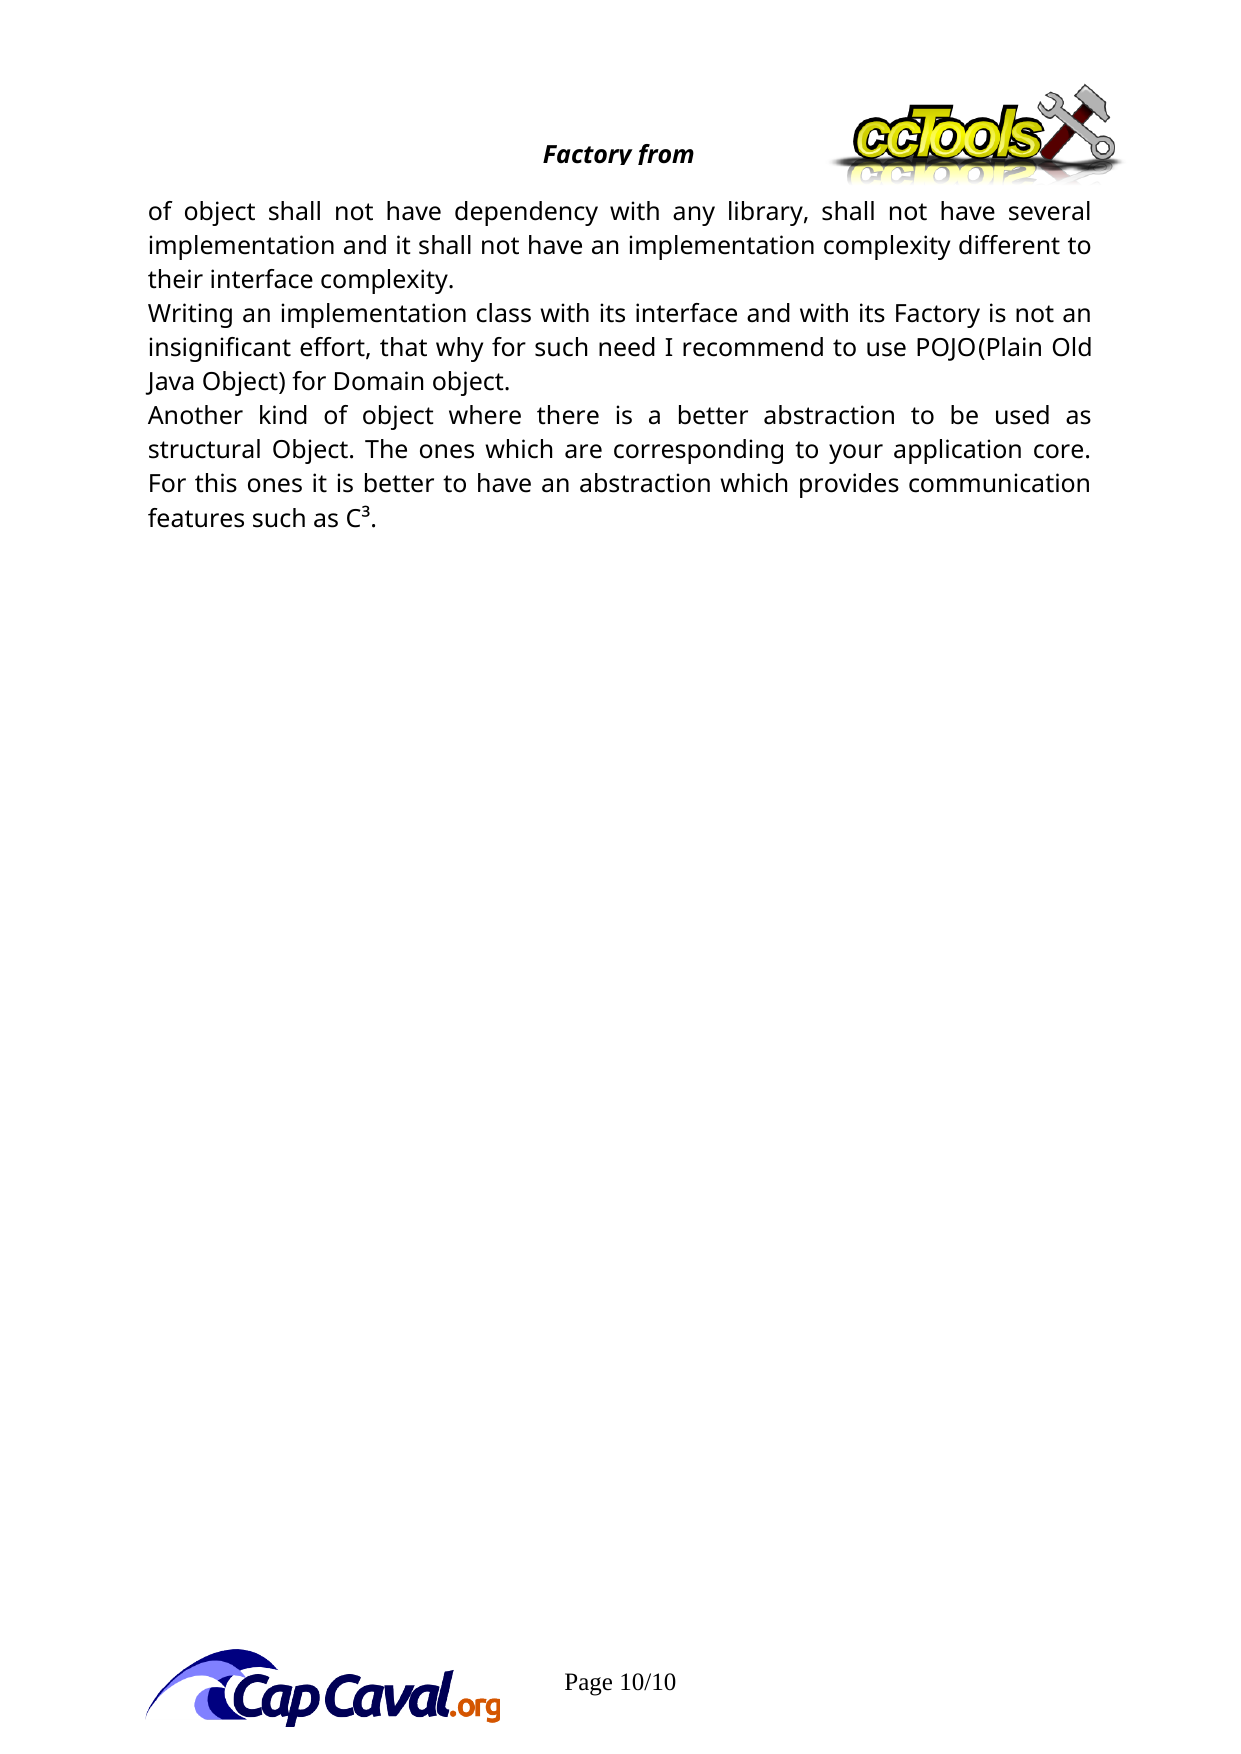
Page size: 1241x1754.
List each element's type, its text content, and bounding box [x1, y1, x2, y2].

picture [145, 1649, 500, 1727]
text Writing an implementation class with its interface and with its Factory is not an insignificant effort, that why for such need I recommend to use POJO(Plain Old Java Object) for Domain object. [148, 296, 1093, 398]
text of object shall not have dependency with any library, shall not have several implementation and it shall not have an implementation complexity different to their interface complexity. [148, 194, 1093, 296]
picture [822, 79, 1135, 189]
text Another kind of object where there is a better abstraction to be used as structural Object. The ones which are corresponding to your application core. For this ones it is better to have an abstraction which provides communication features such as C³. [148, 398, 1093, 534]
